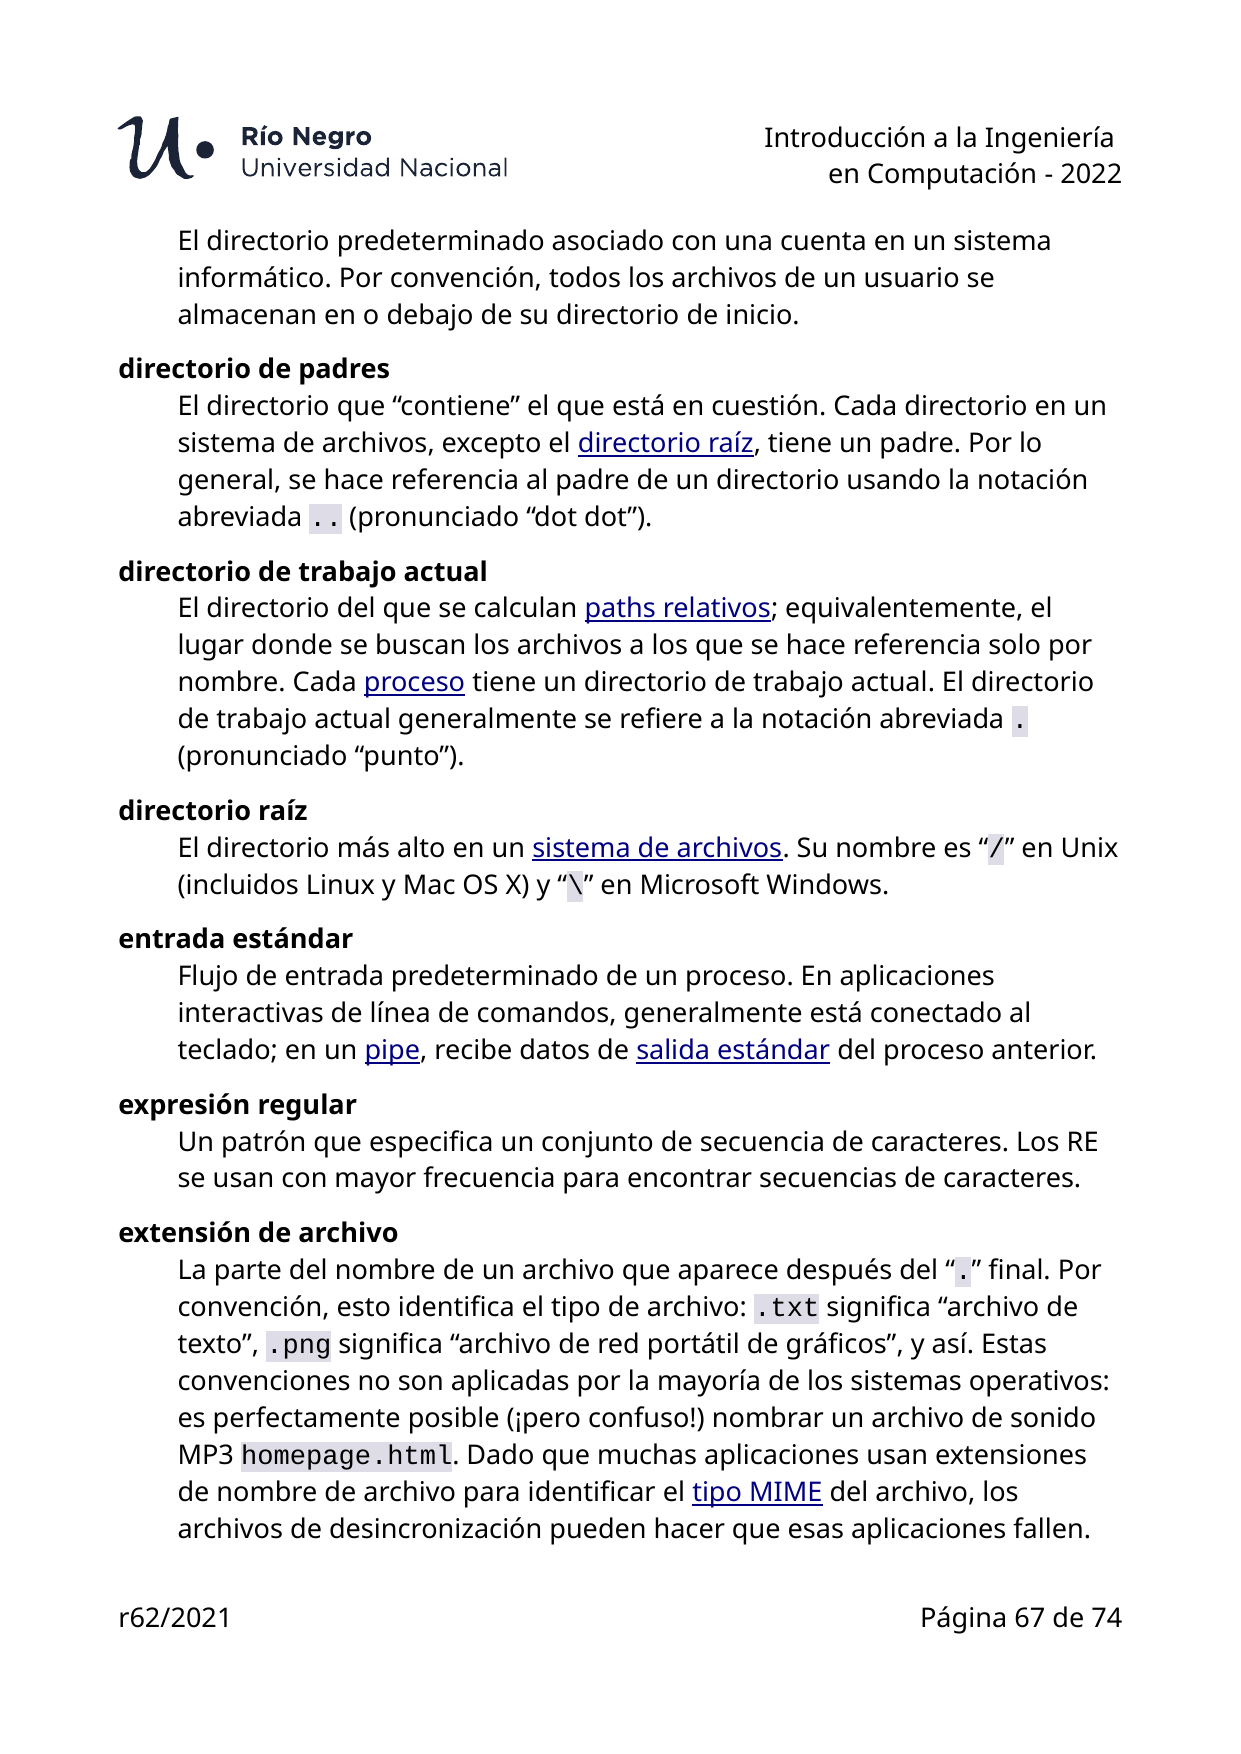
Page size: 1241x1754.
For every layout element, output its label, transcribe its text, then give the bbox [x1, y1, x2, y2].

text entrada estándar [118, 920, 1122, 957]
list El directorio más alto en un sistema de archivos. Su nombre es “/” en Unix (incluidos Linux y Mac OS X) y “\” en Microsoft Windows. [177, 828, 1122, 902]
list La parte del nombre de un archivo que aparece después del “.” final. Por convención, esto identifica el tipo de archivo: .txt significa “archivo de texto”, .png significa “archivo de red portátil de gráficos”, y así. Estas convenciones no son aplicadas por la mayoría de los sistemas operativos: es perfectamente posible (¡pero confuso!) nombrar un archivo de sonido MP3 homepage.html. Dado que muchas aplicaciones usan extensiones de nombre de archivo para identificar el tipo MIME del archivo, los archivos de desincronización pueden hacer que esas aplicaciones fallen. [177, 1250, 1122, 1546]
list El directorio predeterminado asociado con una cuenta en un sistema informático. Por convención, todos los archivos de un usuario se almacenan en o debajo de su directorio de inicio. [177, 221, 1122, 332]
text expresión regular [118, 1085, 1122, 1122]
list El directorio del que se calculan paths relativos; equivalentemente, el lugar donde se buscan los archivos a los que se hace referencia solo por nombre. Cada proceso tiene un directorio de trabajo actual. El directorio de trabajo actual generalmente se refiere a la notación abreviada . (pronunciado “punto”). [177, 589, 1122, 773]
text directorio de padres [118, 350, 1122, 387]
list El directorio que “contiene” el que está en cuestión. Cada directorio en un sistema de archivos, excepto el directorio raíz, tiene un padre. Por lo general, se hace referencia al padre de un directorio usando la notación abreviada .. (pronunciado “dot dot”). [177, 387, 1122, 534]
text directorio de trabajo actual [118, 552, 1122, 589]
list Un patrón que especifica un conjunto de secuencia de caracteres. Los RE se usan con mayor frecuencia para encontrar secuencias de caracteres. [177, 1122, 1122, 1196]
text directorio raíz [118, 791, 1122, 828]
text extensión de archivo [118, 1213, 1122, 1250]
list Flujo de entrada predeterminado de un proceso. En aplicaciones interactivas de línea de comandos, generalmente está conectado al teclado; en un pipe, recibe datos de salida estándar del proceso anterior. [177, 957, 1122, 1067]
